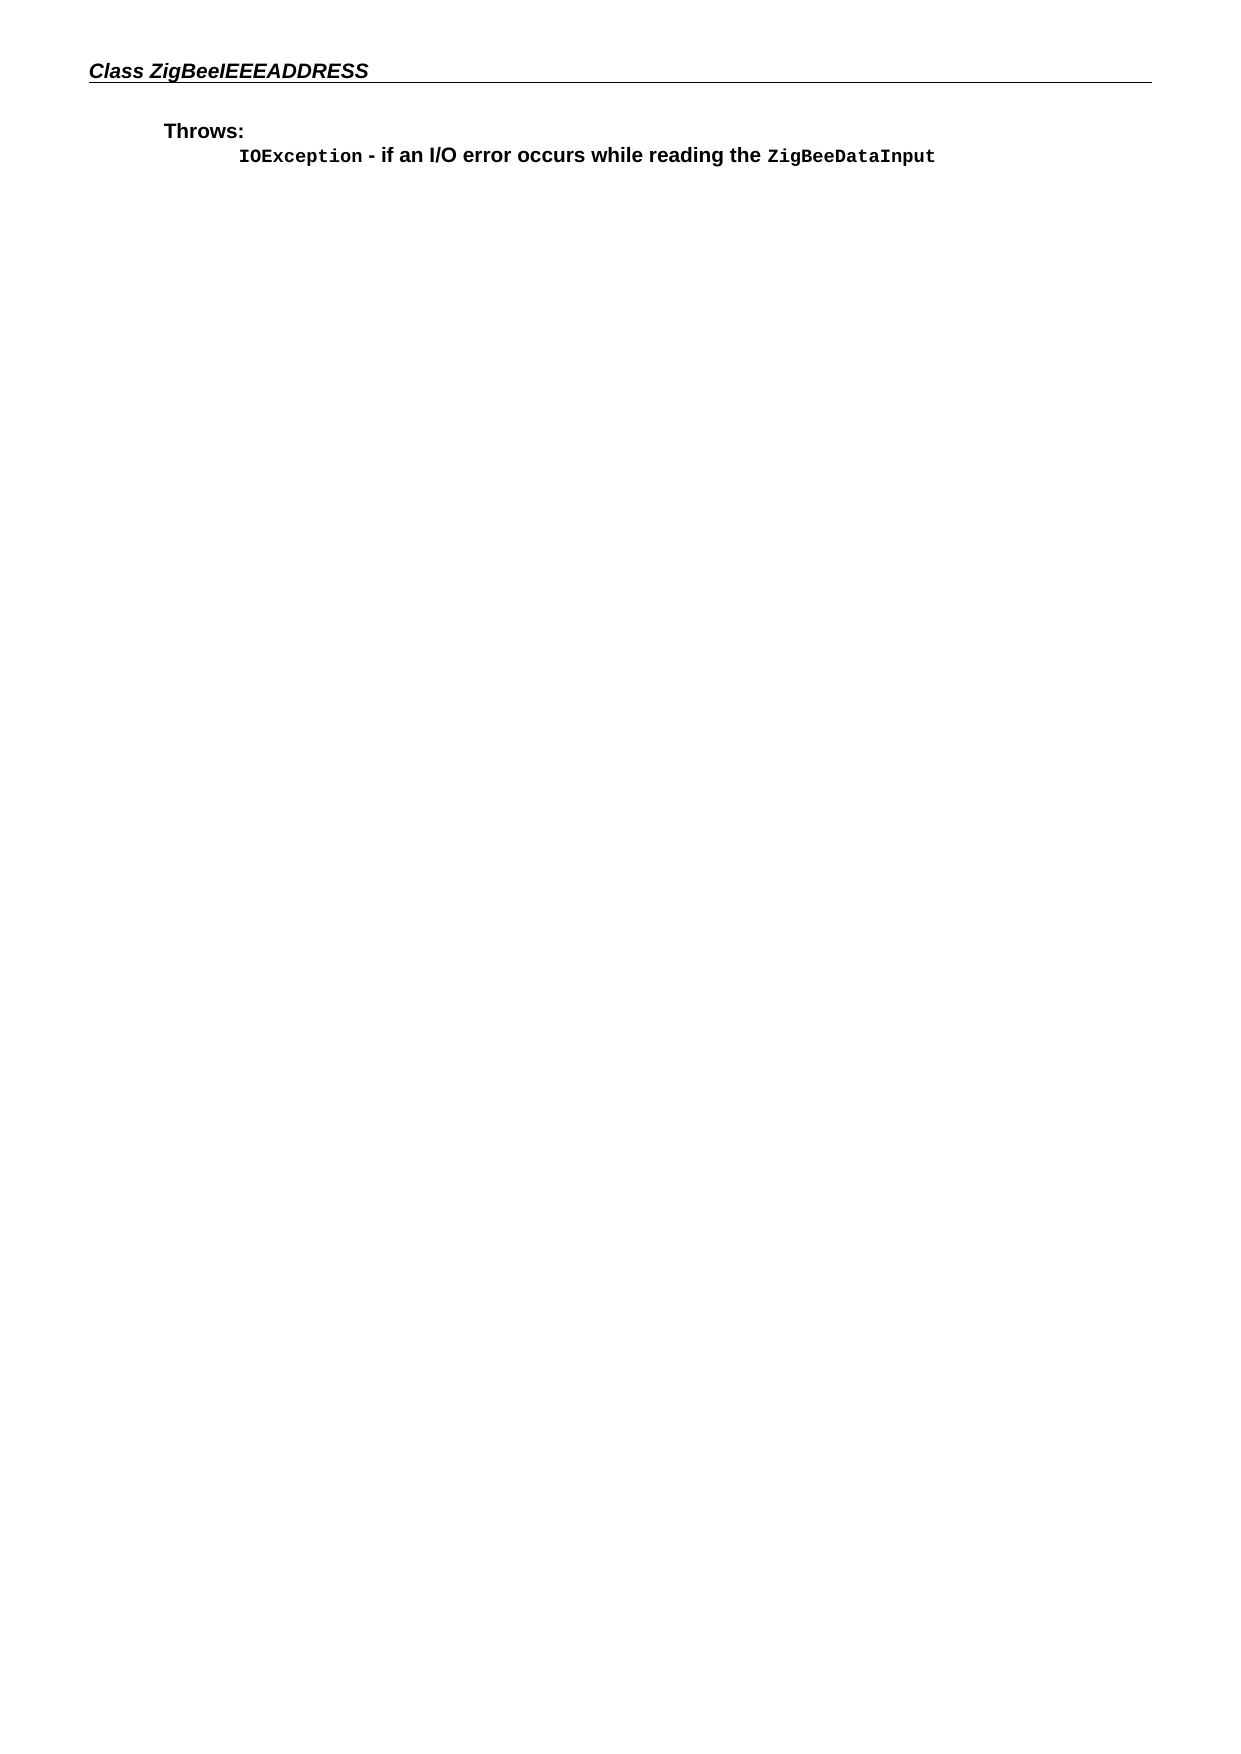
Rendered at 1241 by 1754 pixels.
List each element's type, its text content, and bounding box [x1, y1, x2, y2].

text IOException - if an I/O error occurs while reading the ZigBeeDataInput [238, 142, 1152, 168]
text Throws: [163, 118, 1152, 142]
